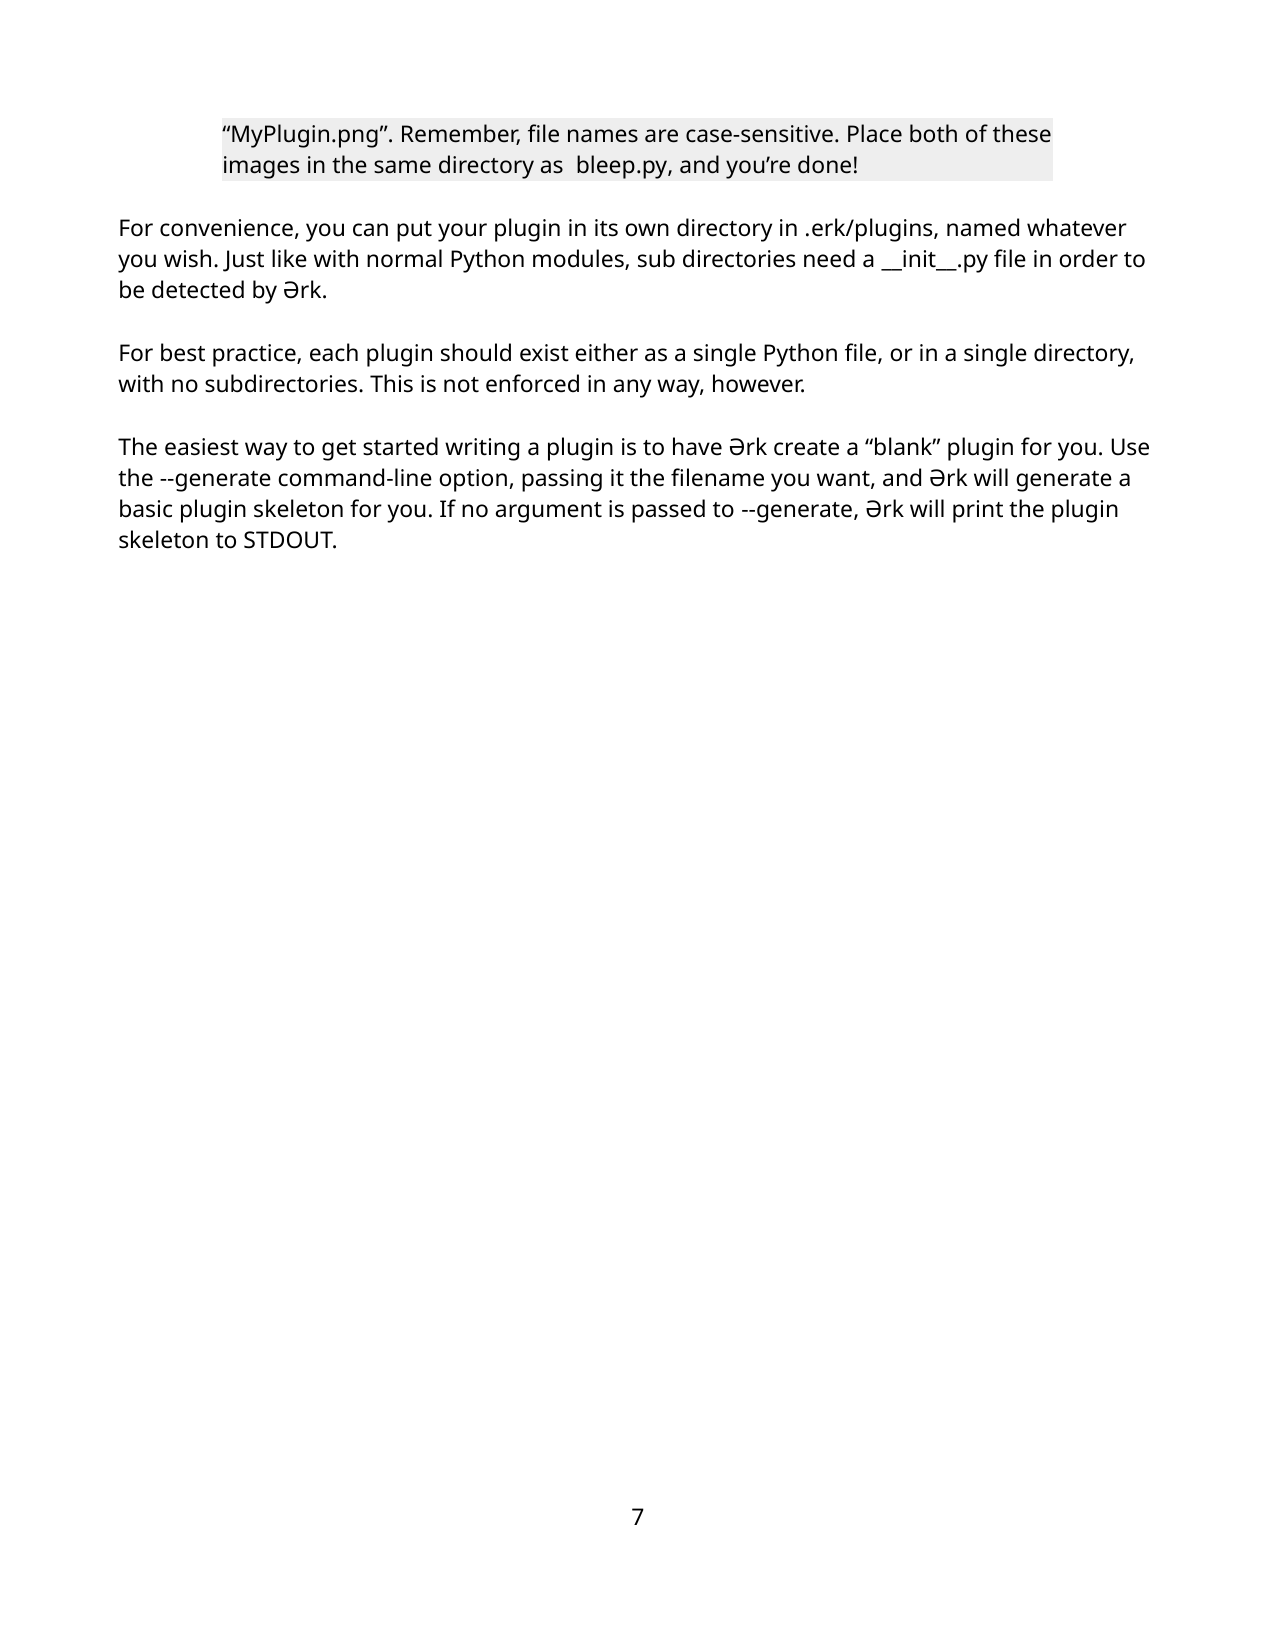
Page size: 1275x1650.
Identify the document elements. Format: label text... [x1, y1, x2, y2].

text For best practice, each plugin should exist either as a single Python file, or in a single directory, with no subdirectories. This is not enforced in any way, however. [118, 337, 1157, 399]
text The easiest way to get started writing a plugin is to have Ərk create a “blank” plugin for you. Use the --generate command-line option, passing it the filename you want, and Ərk will generate a basic plugin skeleton for you. If no argument is passed to --generate, Ərk will print the plugin skeleton to STDOUT. [118, 431, 1157, 556]
table_header “MyPlugin.png”. Remember, file names are case-sensitive. Place both of these images in the same directory as bleep.py, and you’re done! [222, 118, 1053, 181]
text For convenience, you can put your plugin in its own directory in .erk/plugins, named whatever you wish. Just like with normal Python modules, sub directories need a __init__.py file in order to be detected by Ərk. [118, 212, 1157, 306]
